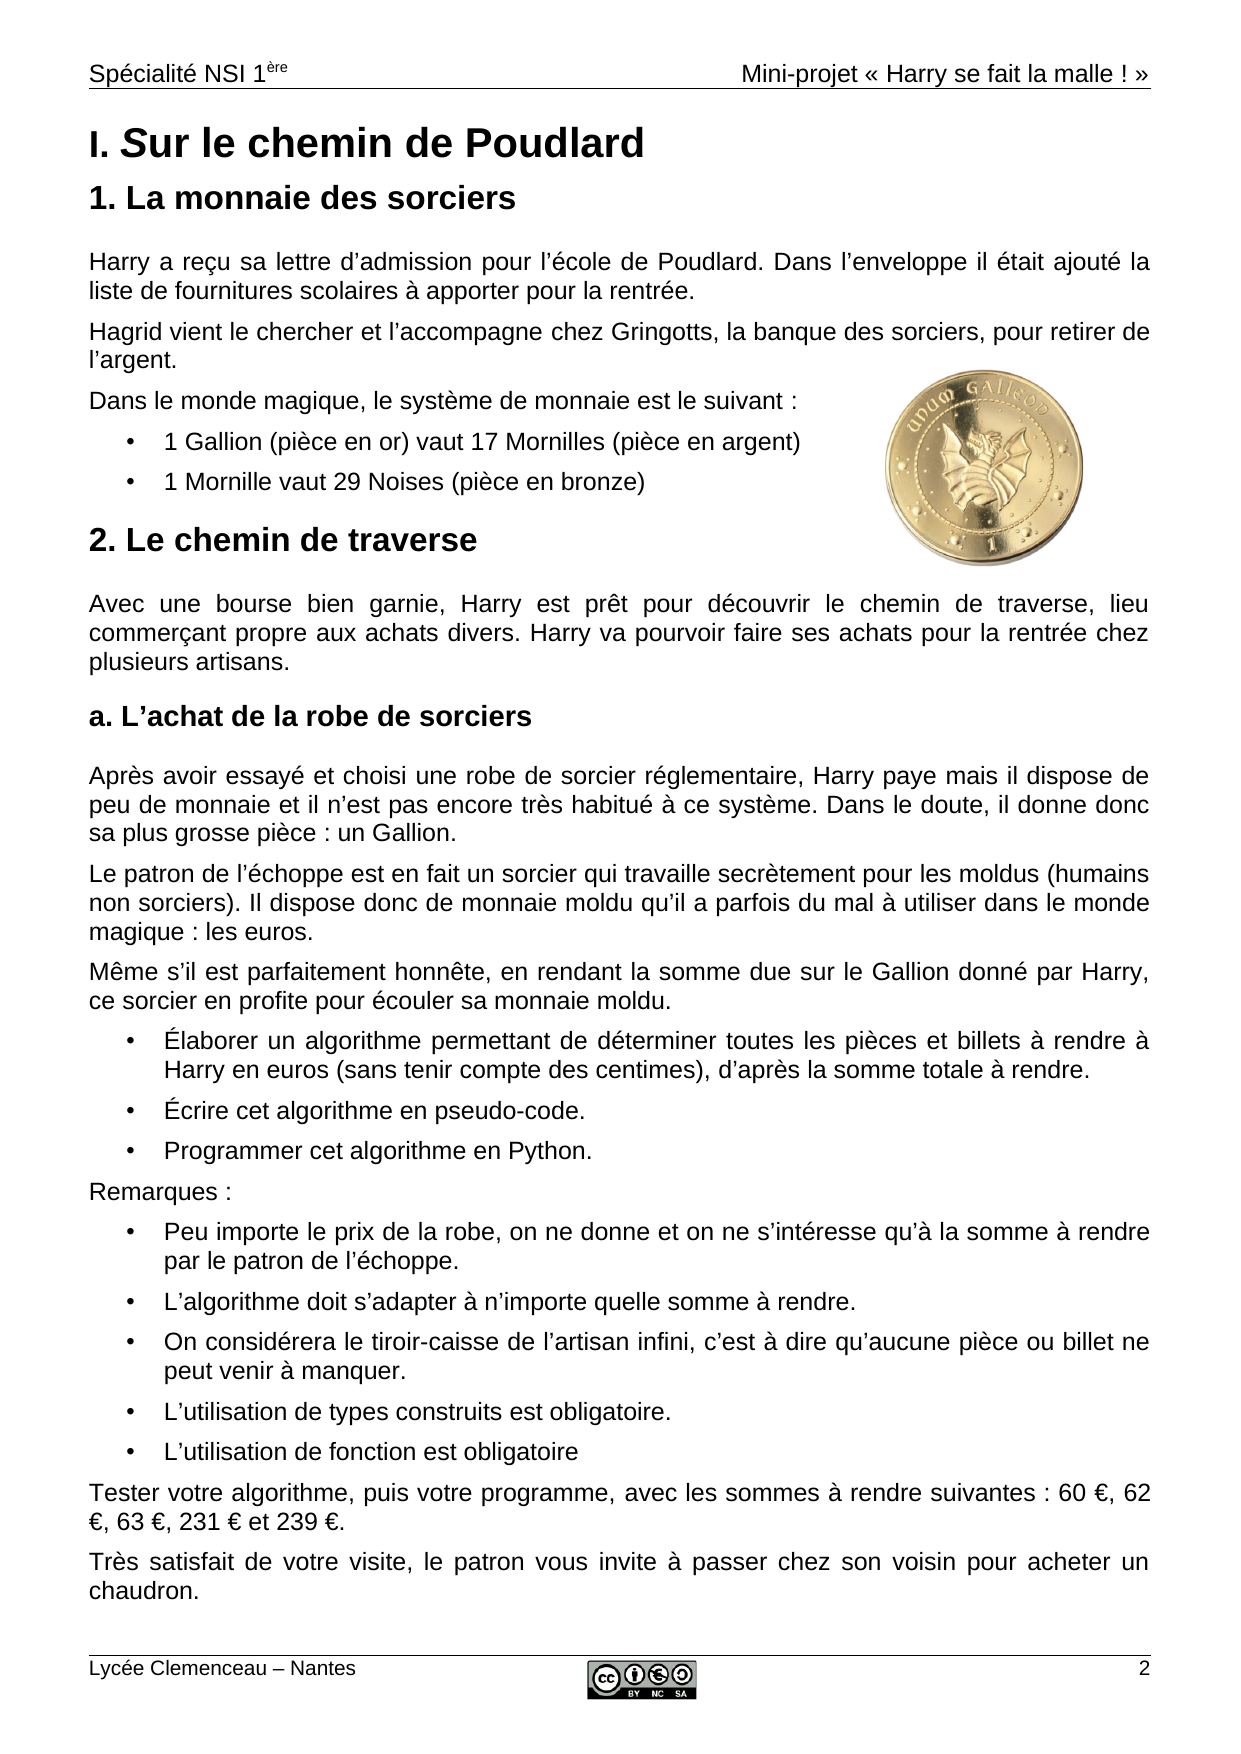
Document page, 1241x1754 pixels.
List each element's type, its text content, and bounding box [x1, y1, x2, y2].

text Même s’il est parfaitement honnête, en rendant la somme due sur le Gallion donné par Harry, ce sorcier en profite pour écouler sa monnaie moldu. [89, 957, 1151, 1014]
list 1 Mornille vaut 29 Noises (pièce en bronze) [126, 467, 885, 496]
list [1084, 426, 1151, 455]
picture [885, 369, 1084, 567]
list [1084, 467, 1151, 496]
list Élaborer un algorithme permettant de déterminer toutes les pièces et billets à rendre à Harry en euros (sans tenir compte des centimes), d’après la somme totale à rendre. [126, 1026, 1151, 1084]
list L’utilisation de types construits est obligatoire. [126, 1397, 1151, 1426]
text a. L’achat de la robe de sorciers [89, 699, 1151, 732]
text Avec une bourse bien garnie, Harry est prêt pour découvrir le chemin de traverse, lieu commerçant propre aux achats divers. Harry va pourvoir faire ses achats pour la rentrée chez plusieurs artisans. [89, 589, 1151, 675]
subtitle Sur le chemin de Poudlard [89, 118, 1151, 166]
list L’utilisation de fonction est obligatoire [126, 1437, 1151, 1466]
text [1084, 519, 1151, 558]
text 1. La monnaie des sorciers [89, 178, 1151, 216]
text [1084, 386, 1151, 415]
text Après avoir essayé et choisi une robe de sorcier réglementaire, Harry paye mais il dispose de peu de monnaie et il n’est pas encore très habitué à ce système. Dans le doute, il donne donc sa plus grosse pièce : un Gallion. [89, 761, 1151, 847]
list L’algorithme doit s’adapter à n’importe quelle somme à rendre. [126, 1287, 1151, 1316]
text Le patron de l’échoppe est en fait un sorcier qui travaille secrètement pour les moldus (humains non sorciers). Il dispose donc de monnaie moldu qu’il a parfois du mal à utiliser dans le monde magique : les euros. [89, 859, 1151, 945]
list Programmer cet algorithme en Python. [126, 1136, 1151, 1165]
list Peu importe le prix de la robe, on ne donne et on ne s’intéresse qu’à la somme à rendre par le patron de l’échoppe. [126, 1217, 1151, 1275]
list 1 Gallion (pièce en or) vaut 17 Mornilles (pièce en argent) [126, 426, 885, 455]
picture [586, 1659, 697, 1700]
text Harry a reçu sa lettre d’admission pour l’école de Poudlard. Dans l’enveloppe il était ajouté la liste de fournitures scolaires à apporter pour la rentrée. [89, 247, 1151, 305]
text Très satisfait de votre visite, le patron vous invite à passer chez son voisin pour acheter un chaudron. [89, 1547, 1151, 1605]
list Écrire cet algorithme en pseudo-code. [126, 1096, 1151, 1124]
text Tester votre algorithme, puis votre programme, avec les sommes à rendre suivantes : 60 €, 62 €, 63 €, 231 € et 239 €. [89, 1478, 1151, 1536]
text Hagrid vient le chercher et l’accompagne chez Gringotts, la banque des sorciers, pour retirer de l’argent. [89, 317, 1151, 374]
text Dans le monde magique, le système de monnaie est le suivant : [89, 386, 885, 415]
list On considérera le tiroir-caisse de l’artisan infini, c’est à dire qu’aucune pièce ou billet ne peut venir à manquer. [126, 1327, 1151, 1385]
text Remarques : [89, 1177, 1151, 1206]
text 2. Le chemin de traverse [89, 519, 885, 558]
